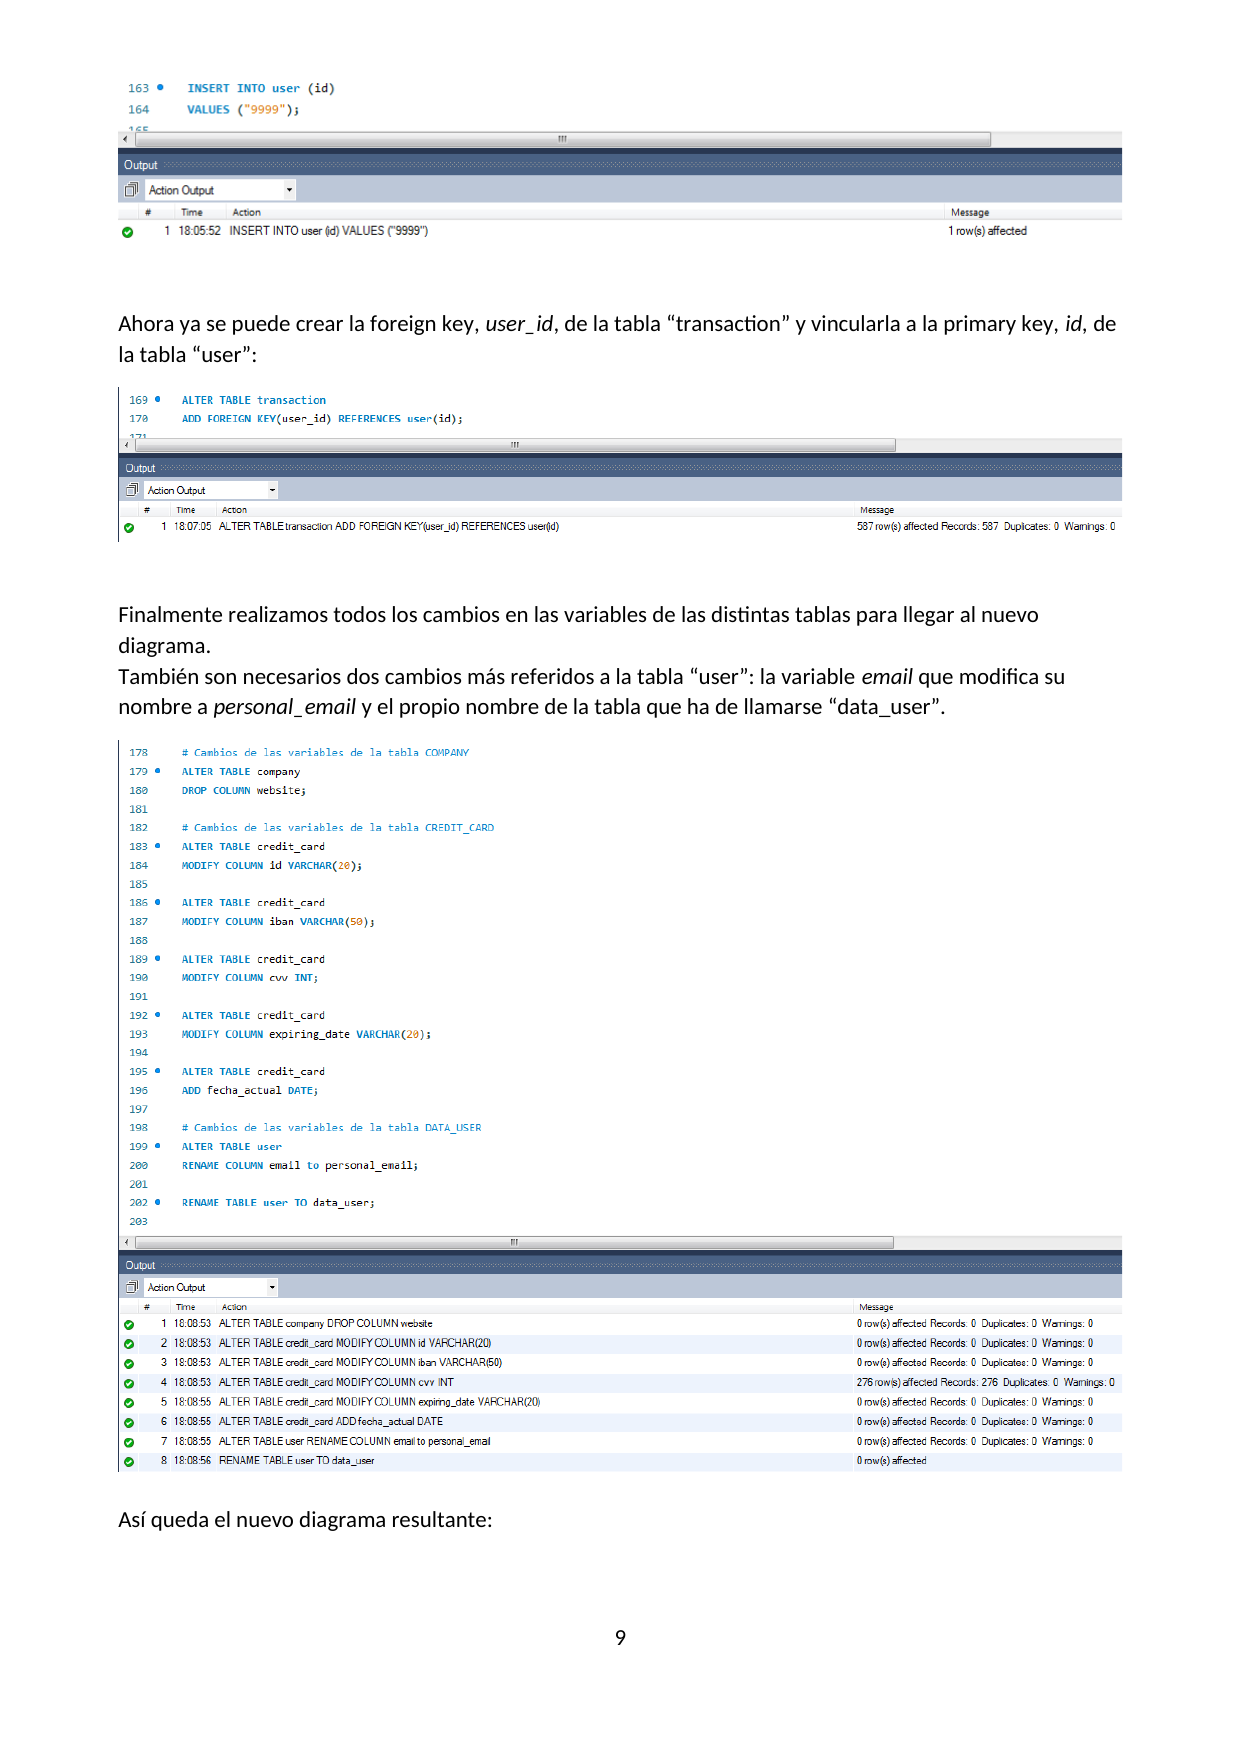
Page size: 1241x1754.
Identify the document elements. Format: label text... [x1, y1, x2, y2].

text Así queda el nuevo diagrama resultante: [118, 1505, 1122, 1533]
text Ahora ya se puede crear la foreign key, user_id, de la tabla “transaction” y vincularla a la primary key, id, de la tabla “user”: [118, 309, 1122, 368]
text También son necesarios dos cambios más referidos a la tabla “user”: la variable email que modifica su nombre a personal_email y el propio nombre de la tabla que ha de llamarse “data_user”. [118, 662, 1122, 721]
text Finalmente realizamos todos los cambios en las variables de las distintas tablas para llegar al nuevo diagrama. [118, 600, 1122, 659]
